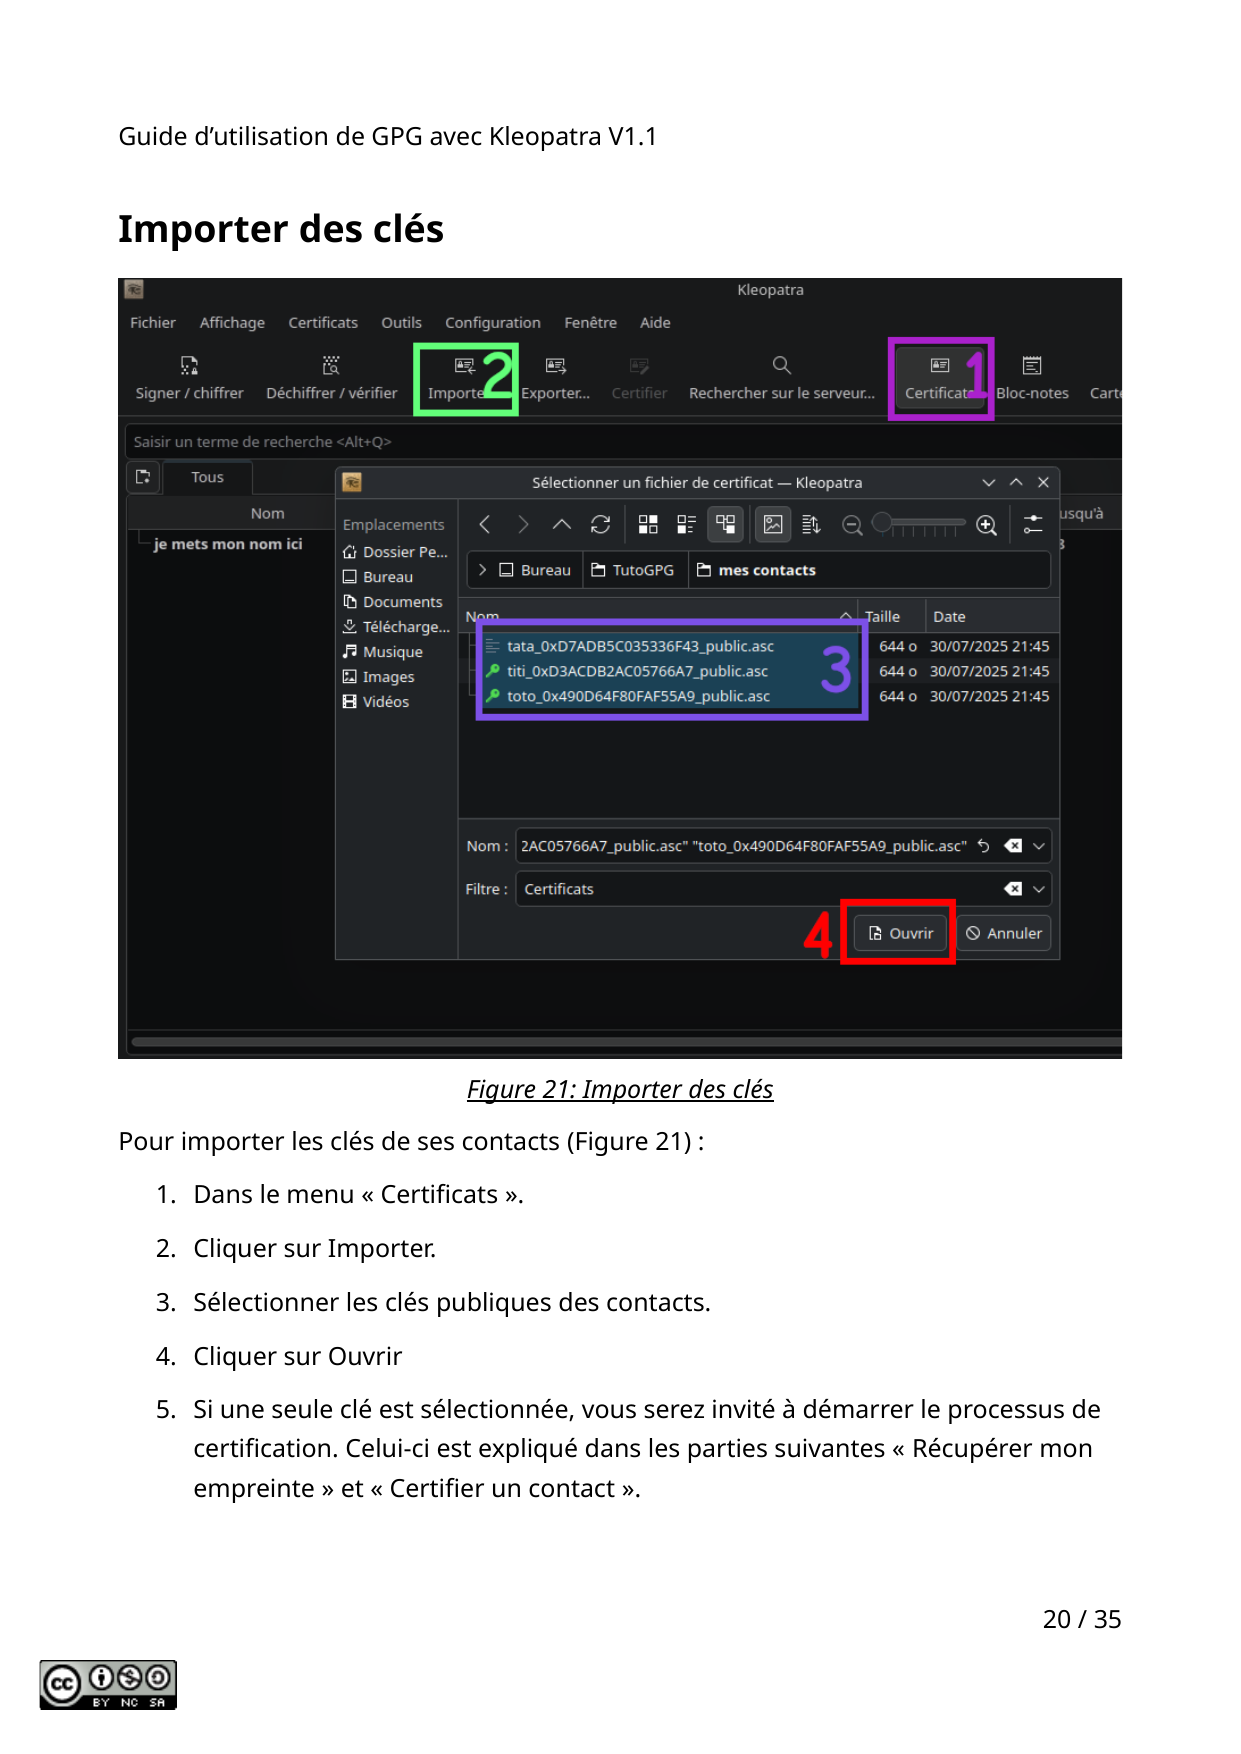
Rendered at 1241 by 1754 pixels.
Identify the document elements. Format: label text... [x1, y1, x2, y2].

list Si une seule clé est sélectionnée, vous serez invité à démarrer le processus de certification. Celui-ci est expliqué dans les parties suivantes « Récupérer mon empreinte » et « Certifier un contact ». [156, 1392, 1122, 1504]
list Cliquer sur Importer. [156, 1231, 1122, 1265]
text Pour importer les clés de ses contacts (Figure 21) : [118, 1106, 1122, 1157]
list Cliquer sur Ouvrir [156, 1338, 1122, 1372]
subtitle Importer des clés [118, 202, 1122, 253]
picture [39, 1660, 177, 1710]
text Figure 21: Importer des clés [118, 1059, 1122, 1106]
list Dans le menu « Certificats ». [156, 1177, 1122, 1211]
picture [118, 278, 1123, 1059]
text [118, 266, 1122, 278]
list Sélectionner les clés publiques des contacts. [156, 1284, 1122, 1318]
